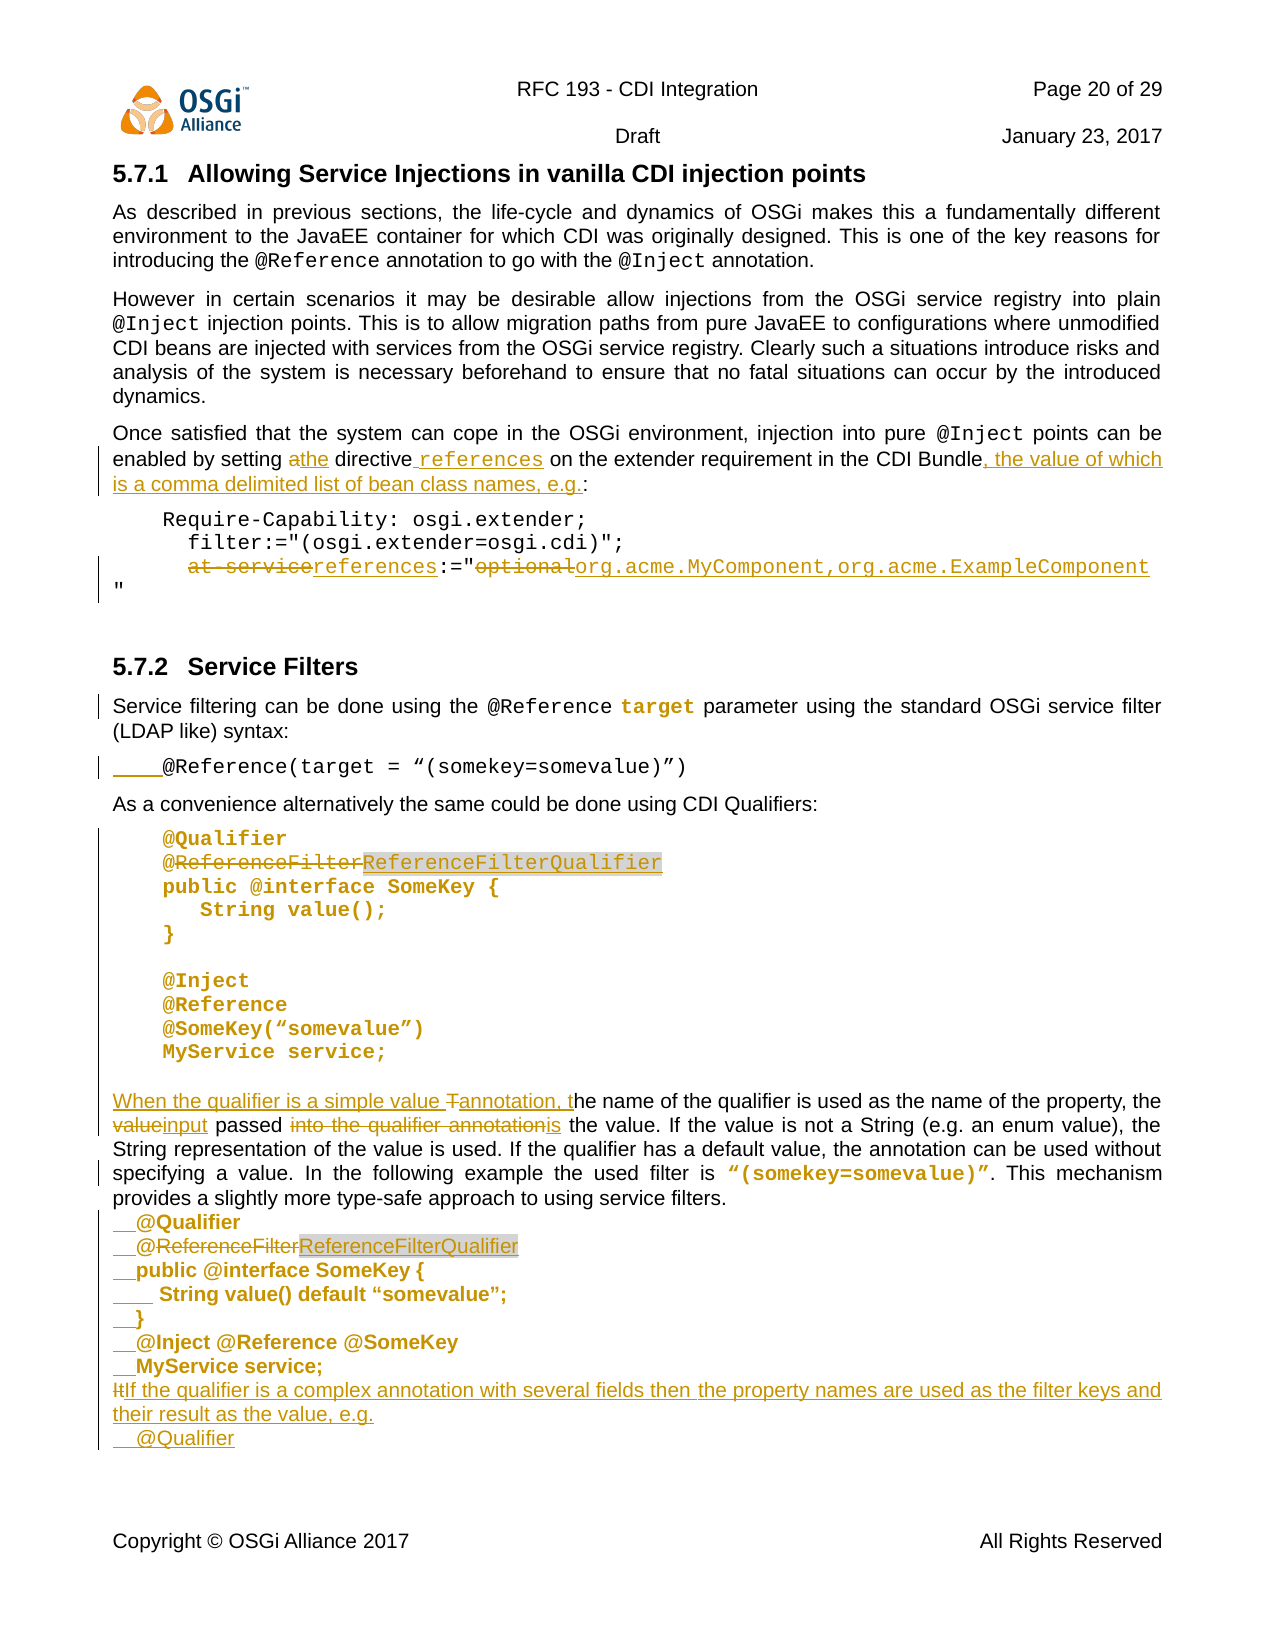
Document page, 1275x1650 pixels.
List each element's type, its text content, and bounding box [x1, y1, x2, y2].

text public @interface SomeKey { [112, 876, 1162, 899]
text @Qualifier [112, 828, 1162, 852]
subtitle Allowing Service Injections in vanilla CDI injection points [112, 159, 1162, 188]
text However in certain scenarios it may be desirable allow injections from the OSGi service registry into plain @Inject injection points. This is to allow migration paths from pure JavaEE to configurations where unmodified CDI beans are injected with services from the OSGi service registry. Clearly such a situations introduce risks and analysis of the system is necessary beforehand to ensure that no fatal situations can occur by the introduced dynamics. [112, 286, 1162, 408]
text public @interface SomeKey { [112, 1258, 1162, 1282]
subtitle Service Filters [112, 652, 1162, 681]
text @Reference [112, 994, 1162, 1018]
text @ReferenceFilterQualifier [112, 1234, 1162, 1258]
text As a convenience alternatively the same could be done using CDI Qualifiers: [112, 792, 1162, 816]
text @SomeKey(“somevalue”) [112, 1018, 1162, 1041]
text MyService service; [112, 1041, 1162, 1065]
text Require-Capability: osgi.extender; filter:="(osgi.extender=osgi.cdi)"; references:="org.acme.MyComponent,org.acme.ExampleComponent " [112, 509, 1162, 603]
text } [112, 923, 1162, 947]
text String value() default “somevalue”; [112, 1282, 1162, 1306]
text MyService service;If the qualifier is a complex annotation with several fields then the property names are used as the filter keys and their result as the value, e.g. [112, 1354, 1162, 1426]
text As described in previous sections, the life-cycle and dynamics of OSGi makes this a fundamentally different environment to the JavaEE container for which CDI was originally designed. This is one of the key reasons for introducing the @Reference annotation to go with the @Inject annotation. [112, 200, 1162, 274]
text String value(); [112, 899, 1162, 923]
text @ReferenceFilterQualifier [112, 852, 1162, 876]
text Once satisfied that the system can cope in the OSGi environment, injection into pure @Inject points can be enabled by setting the directive references on the extender requirement in the CDI Bundle, the value of which is a comma delimited list of bean class names, e.g.: [112, 421, 1162, 496]
text @Inject [112, 970, 1162, 994]
text Service filtering can be done using the @Reference target parameter using the standard OSGi service filter (LDAP like) syntax: [112, 693, 1162, 743]
text @Reference(target = “(somekey=somevalue)”) [112, 756, 1162, 779]
text @Qualifier [112, 1426, 1162, 1450]
text @Inject @Reference @SomeKey [112, 1330, 1162, 1354]
text When the qualifier is a simple value annotation, the name of the qualifier is used as the name of the property, the input passed is the value. If the value is not a String (e.g. an enum value), the String representation of the value is used. If the qualifier has a default value, the annotation can be used without specifying a value. In the following example the used filter is “(somekey=somevalue)”. This mechanism provides a slightly more type-safe approach to using service filters. [112, 1088, 1162, 1210]
text @Qualifier [112, 1210, 1162, 1234]
text } [112, 1306, 1162, 1330]
picture [113, 78, 257, 142]
